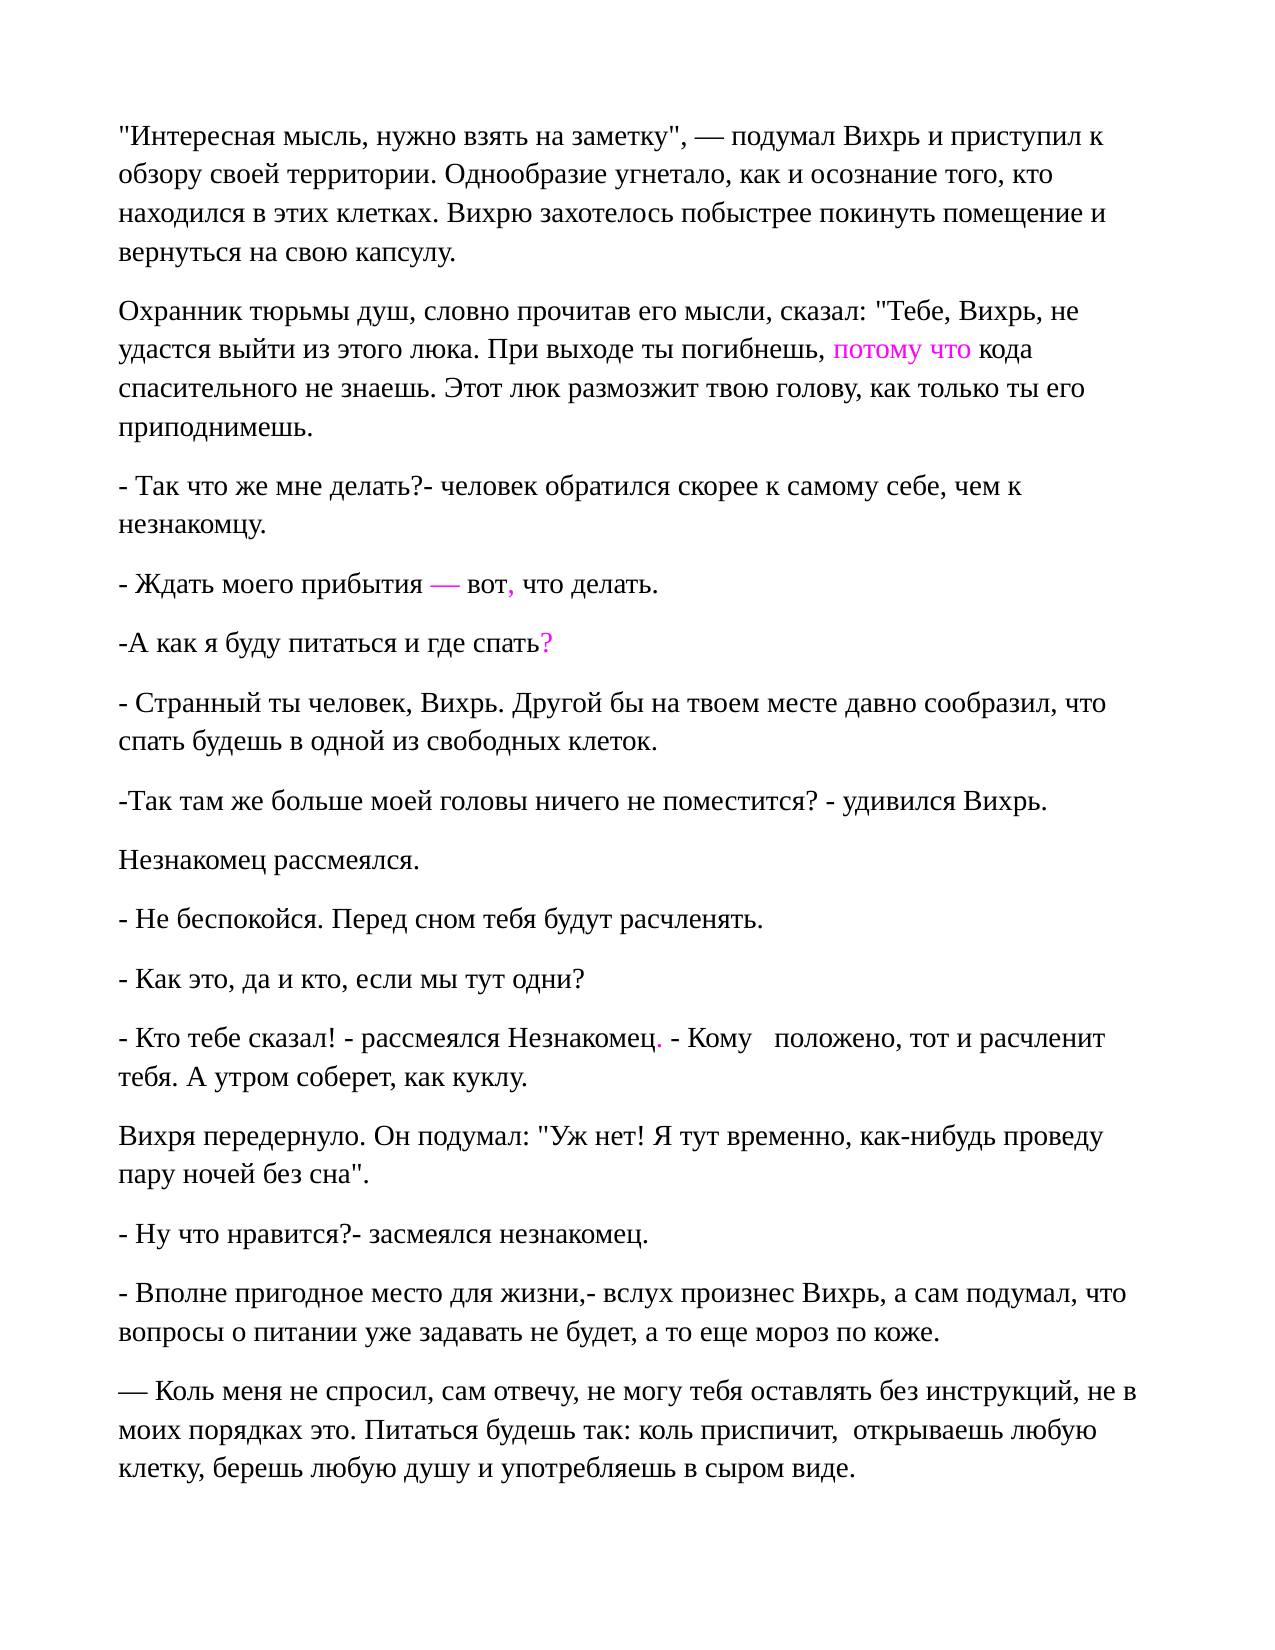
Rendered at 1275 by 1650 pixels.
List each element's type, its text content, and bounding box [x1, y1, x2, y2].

text — Коль меня не спросил, сам отвечу, не могу тебя оставлять без инструкций, не в моих порядках это. Питаться будешь так: коль приспичит, открываешь любую клетку, берешь любую душу и употребляешь в сыром виде. [118, 1373, 1157, 1484]
text Незнакомец рассмеялся. [118, 842, 1157, 876]
text Охранник тюрьмы душ, словно прочитав его мысли, сказал: "Тебе, Вихрь, не удастся выйти из этого люка. При выходе ты погибнешь, потому что кода спасительного не знаешь. Этот люк размозжит твою голову, как только ты его приподнимешь. [118, 293, 1157, 442]
text - Так что же мне делать?- человек обратился скорее к самому себе, чем к незнакомцу. [118, 468, 1157, 540]
text -Так там же больше моей головы ничего не поместится? - удивился Вихрь. [118, 783, 1157, 816]
text - Странный ты человек, Вихрь. Другой бы на твоем месте давно сообразил, что спать будешь в одной из свободных клеток. [118, 685, 1157, 757]
text -А как я буду питаться и где спать? [118, 625, 1157, 659]
text - Не беспокойся. Перед сном тебя будут расчленять. [118, 901, 1157, 935]
text - Вполне пригодное место для жизни,- вслух произнес Вихрь, а сам подумал, что вопросы о питании уже задавать не будет, а то еще мороз по коже. [118, 1275, 1157, 1347]
text - Как это, да и кто, если мы тут одни? [118, 961, 1157, 994]
text Вихря передернуло. Он подумал: "Уж нет! Я тут временно, как-нибудь проведу пару ночей без сна". [118, 1118, 1157, 1190]
text - Ждать моего прибытия — вот, что делать. [118, 566, 1157, 599]
text - Ну что нравится?- засмеялся незнакомец. [118, 1216, 1157, 1249]
text "Интересная мысль, нужно взять на заметку", — подумал Вихрь и приступил к обзору своей территории. Однообразие угнетало, как и осознание того, кто находился в этих клетках. Вихрю захотелось побыстрее покинуть помещение и вернуться на свою капсулу. [118, 118, 1157, 267]
text - Кто тебе сказал! - рассмеялся Незнакомец. - Кому положено, тот и расчленит тебя. А утром соберет, как куклу. [118, 1020, 1157, 1092]
